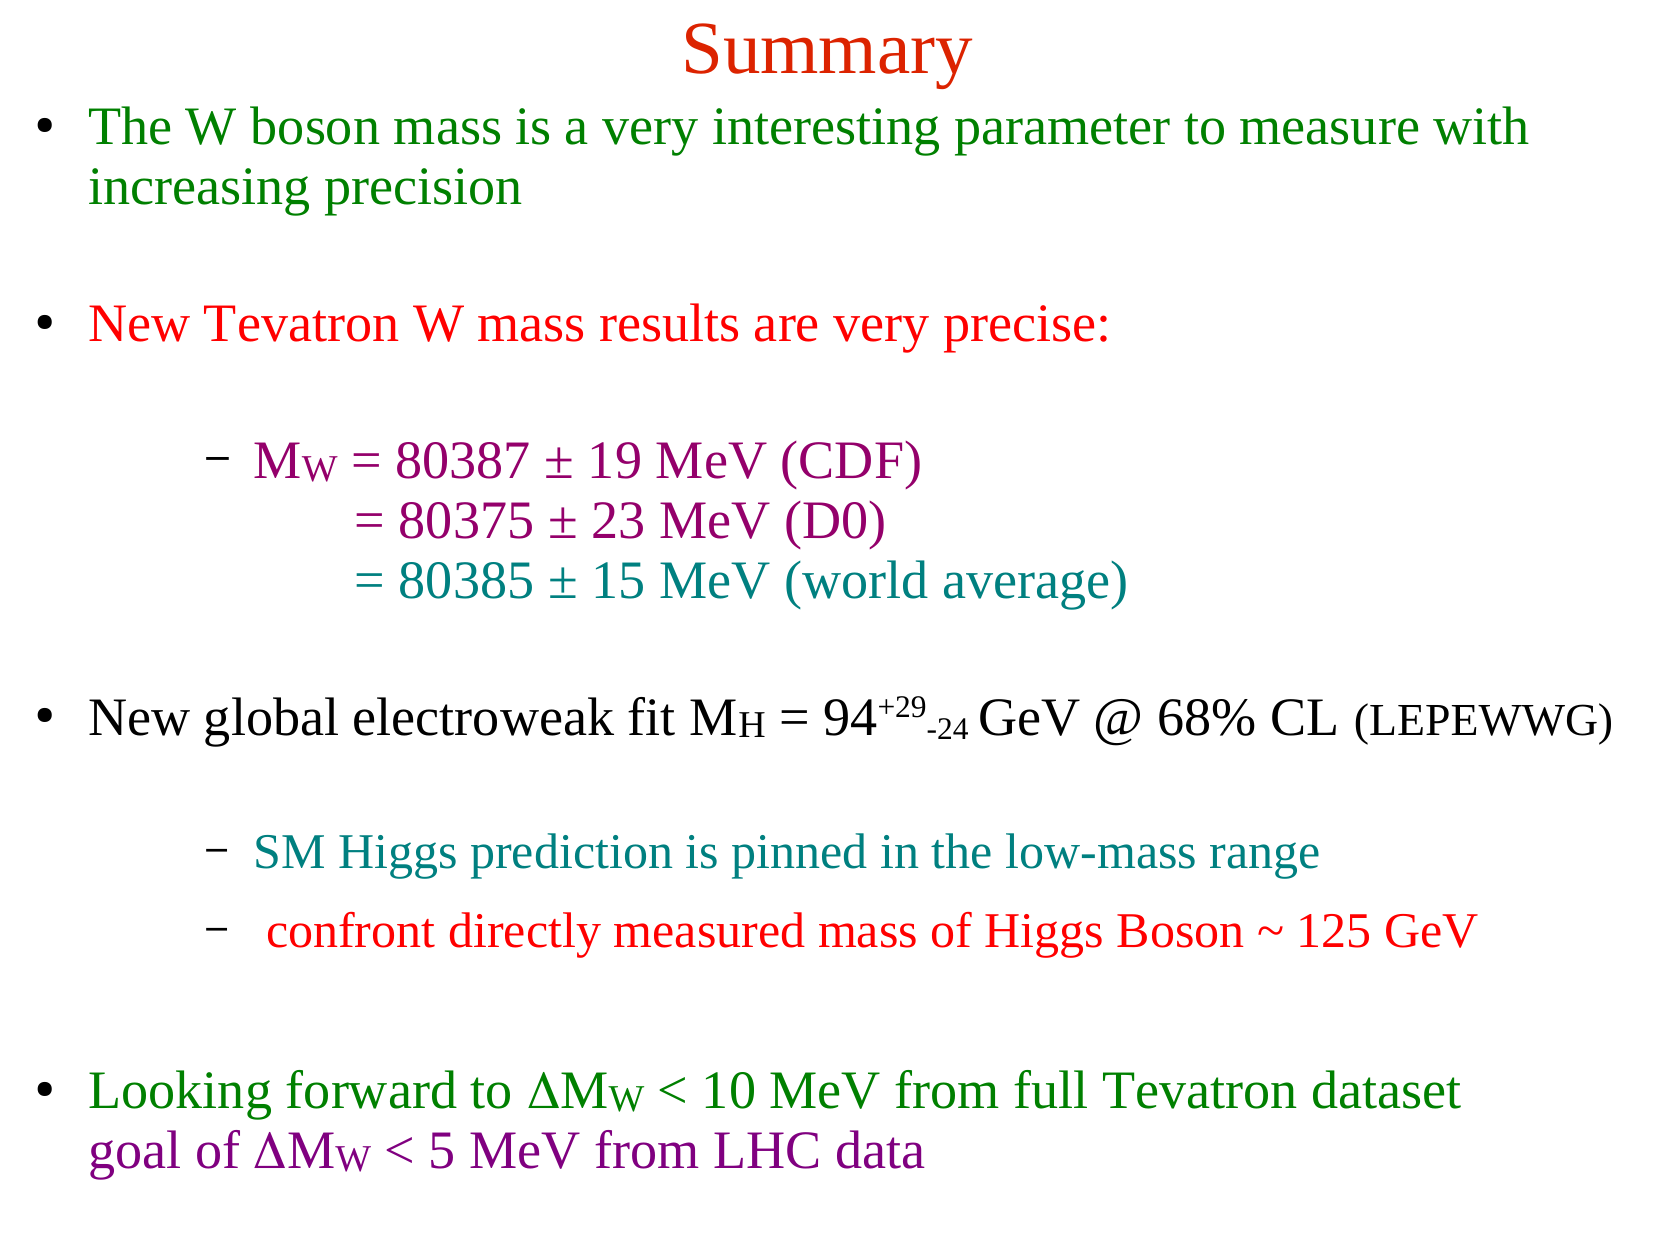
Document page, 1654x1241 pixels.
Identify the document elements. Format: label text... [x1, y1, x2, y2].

list The W boson mass is a very interesting parameter to measure with increasing precision New Tevatron W mass results are very precise: MW = 80387 ± 19 MeV (CDF) = 80375 ± 23 MeV (D0) = 80385 ± 15 MeV (world average) New global electroweak fit MH = 94+29-24 GeV @ 68% CL (LEPEWWG) SM Higgs prediction is pinned in the low-mass range confront directly measured mass of Higgs Boson ~ 125 GeV Looking forward to ΔMW < 10 MeV from full Tevatron dataset goal of ΔMW < 5 MeV from LHC data [17, 96, 1654, 1239]
title Summary [121, 0, 1534, 96]
